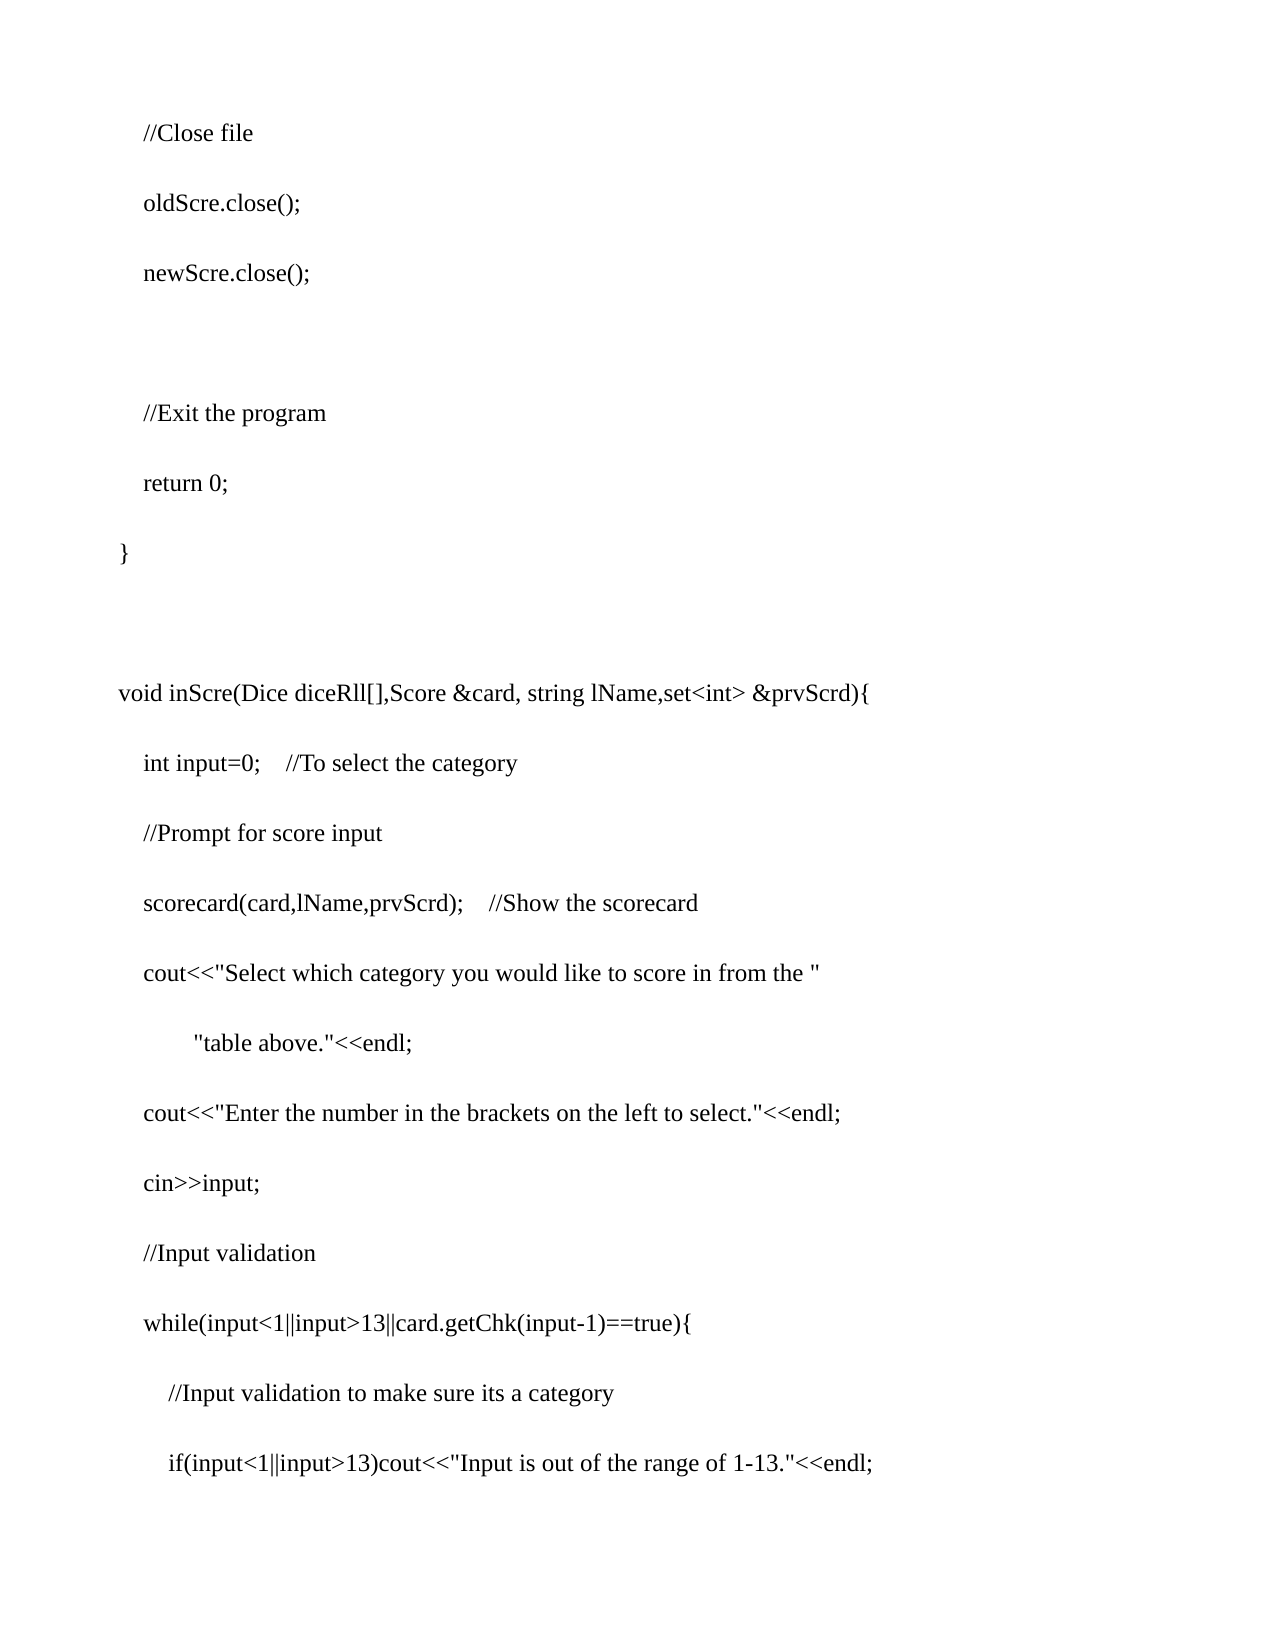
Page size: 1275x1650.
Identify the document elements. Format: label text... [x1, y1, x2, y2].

text "table above."<<endl; [118, 1028, 1157, 1057]
text if(input<1||input>13)cout<<"Input is out of the range of 1-13."<<endl; [118, 1448, 1157, 1477]
text //Input validation [118, 1238, 1157, 1267]
text void inScre(Dice diceRll[],Score &card, string lName,set<int> &prvScrd){ [118, 678, 1157, 707]
text int input=0; //To select the category [118, 748, 1157, 777]
text //Prompt for score input [118, 818, 1157, 847]
text cout<<"Enter the number in the brackets on the left to select."<<endl; [118, 1098, 1157, 1127]
text } [118, 538, 1157, 567]
text //Close file [118, 118, 1157, 147]
text return 0; [118, 468, 1157, 497]
text //Exit the program [118, 398, 1157, 427]
text while(input<1||input>13||card.getChk(input-1)==true){ [118, 1308, 1157, 1337]
text //Input validation to make sure its a category [118, 1378, 1157, 1407]
text scorecard(card,lName,prvScrd); //Show the scorecard [118, 888, 1157, 917]
text newScre.close(); [118, 258, 1157, 287]
text cout<<"Select which category you would like to score in from the " [118, 958, 1157, 987]
text cin>>input; [118, 1168, 1157, 1197]
text oldScre.close(); [118, 188, 1157, 217]
